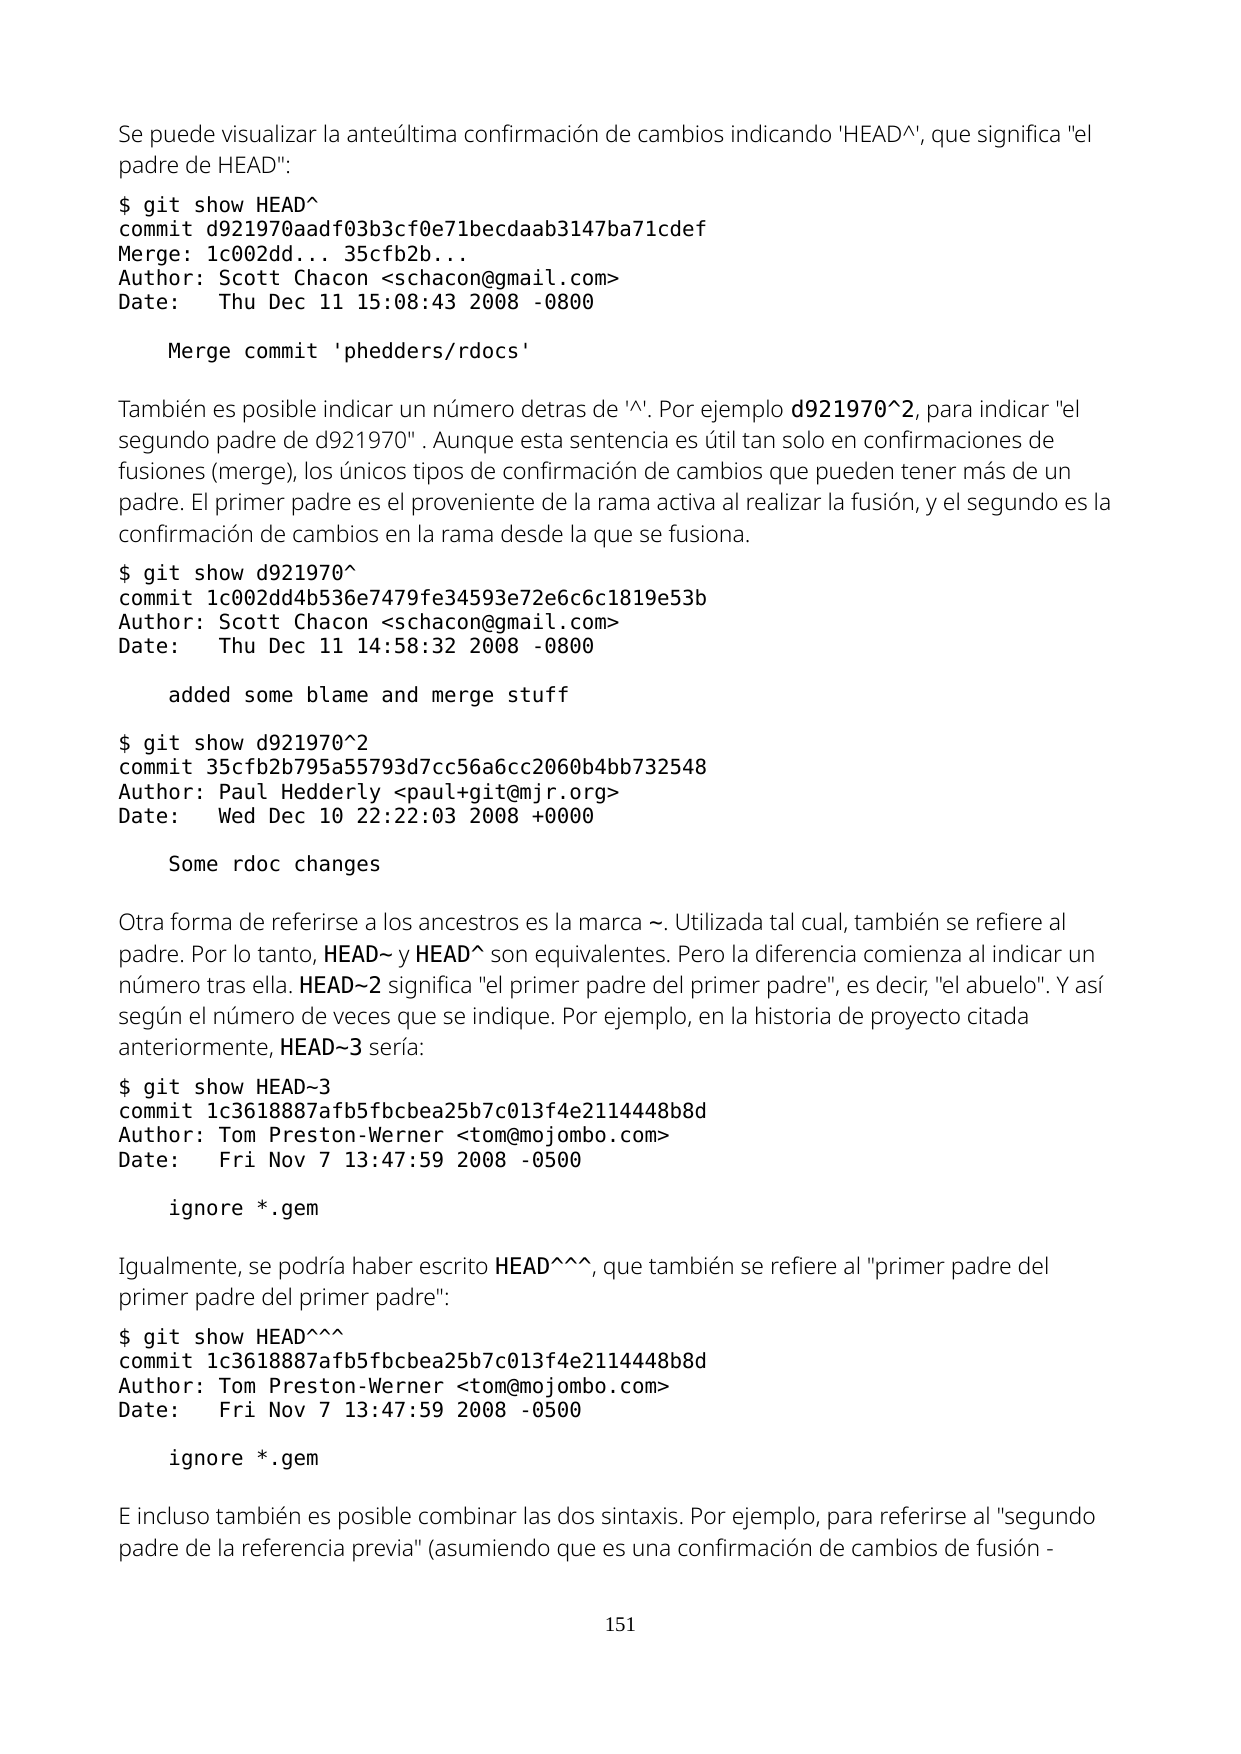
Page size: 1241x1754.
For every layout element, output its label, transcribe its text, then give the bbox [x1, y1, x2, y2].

text added some blame and merge stuff [118, 683, 1122, 707]
text También es posible indicar un número detras de '^'. Por ejemplo d921970^2, para indicar "el segundo padre de d921970" . Aunque esta sentencia es útil tan solo en confirmaciones de fusiones (merge), los únicos tipos de confirmación de cambios que pueden tener más de un padre. El primer padre es el proveniente de la rama activa al realizar la fusión, y el segundo es la confirmación de cambios en la rama desde la que se fusiona. [118, 392, 1122, 549]
text Se puede visualizar la anteúltima confirmación de cambios indicando 'HEAD^', que significa "el padre de HEAD": [118, 118, 1122, 181]
text Date: Fri Nov 7 13:47:59 2008 -0500 [118, 1148, 1122, 1172]
text Date: Thu Dec 11 15:08:43 2008 -0800 [118, 290, 1122, 314]
text commit 1c3618887afb5fbcbea25b7c013f4e2114448b8d [118, 1099, 1122, 1123]
text $ git show HEAD^^^ [118, 1325, 1122, 1349]
text Merge commit 'phedders/rdocs' [118, 339, 1122, 363]
text Otra forma de referirse a los ancestros es la marca ~. Utilizada tal cual, también se refiere al padre. Por lo tanto, HEAD~ y HEAD^ son equivalentes. Pero la diferencia comienza al indicar un número tras ella. HEAD~2 significa "el primer padre del primer padre", es decir, "el abuelo". Y así según el número de veces que se indique. Por ejemplo, en la historia de proyecto citada anteriormente, HEAD~3 sería: [118, 906, 1122, 1062]
text $ git show HEAD~3 [118, 1075, 1122, 1099]
text Igualmente, se podría haber escrito HEAD^^^, que también se refiere al "primer padre del primer padre del primer padre": [118, 1250, 1122, 1313]
text ignore *.gem [118, 1446, 1122, 1471]
text commit 1c002dd4b536e7479fe34593e72e6c6c1819e53b [118, 586, 1122, 610]
text $ git show d921970^ [118, 561, 1122, 586]
text Author: Tom Preston-Werner <tom@mojombo.com> [118, 1123, 1122, 1148]
text E incluso también es posible combinar las dos sintaxis. Por ejemplo, para referirse al "segundo padre de la referencia previa" (asumiendo que es una confirmación de cambios de fusión [118, 1500, 1122, 1563]
text Date: Wed Dec 10 22:22:03 2008 +0000 [118, 804, 1122, 828]
text $ git show d921970^2 [118, 731, 1122, 755]
text Author: Paul Hedderly <paul+git@mjr.org> [118, 780, 1122, 804]
text commit 35cfb2b795a55793d7cc56a6cc2060b4bb732548 [118, 755, 1122, 780]
text Author: Scott Chacon <schacon@gmail.com> [118, 266, 1122, 290]
text Merge: 1c002dd... 35cfb2b... [118, 242, 1122, 266]
text Some rdoc changes [118, 852, 1122, 877]
text commit d921970aadf03b3cf0e71becdaab3147ba71cdef [118, 217, 1122, 242]
text Date: Fri Nov 7 13:47:59 2008 -0500 [118, 1398, 1122, 1422]
text $ git show HEAD^ [118, 193, 1122, 217]
text Date: Thu Dec 11 14:58:32 2008 -0800 [118, 634, 1122, 658]
text Author: Scott Chacon <schacon@gmail.com> [118, 610, 1122, 634]
text Author: Tom Preston-Werner <tom@mojombo.com> [118, 1374, 1122, 1398]
text commit 1c3618887afb5fbcbea25b7c013f4e2114448b8d [118, 1349, 1122, 1374]
text ignore *.gem [118, 1196, 1122, 1221]
